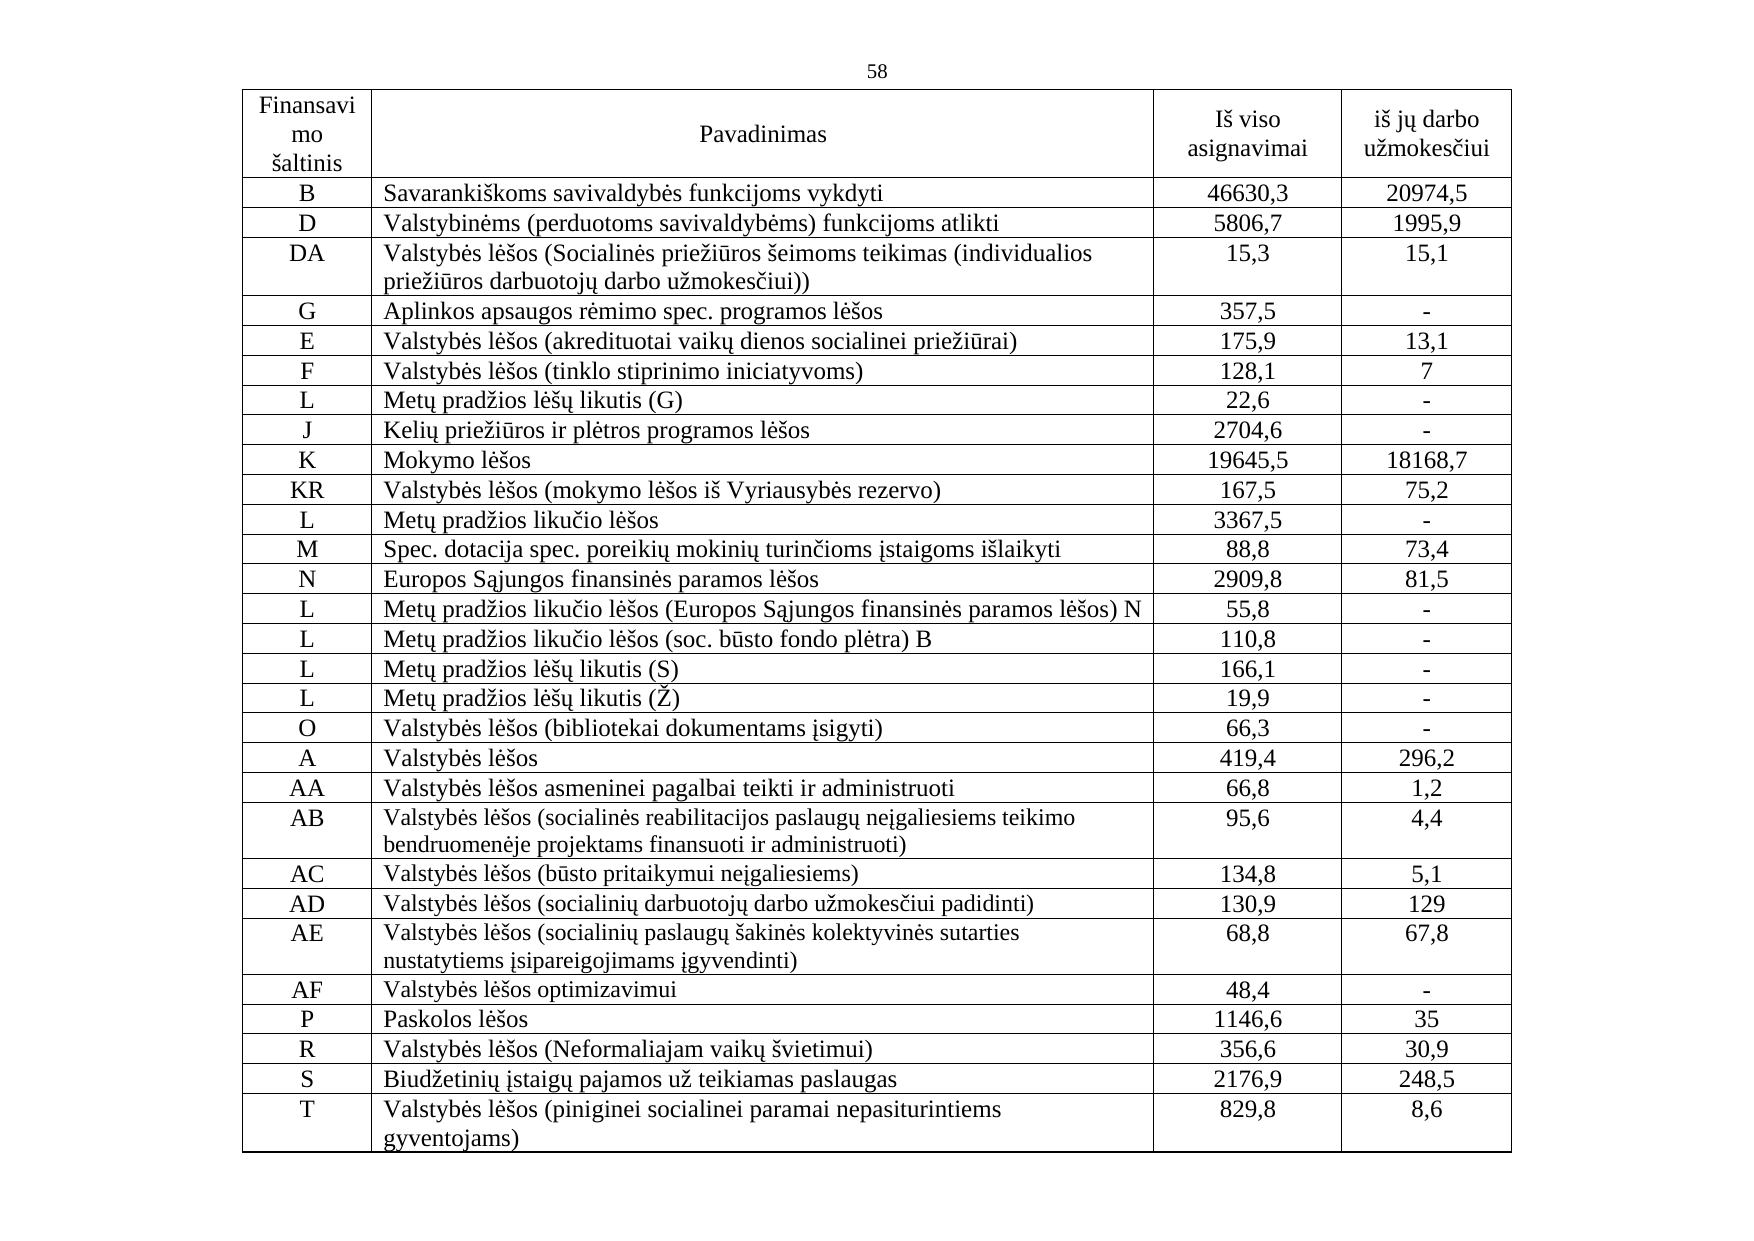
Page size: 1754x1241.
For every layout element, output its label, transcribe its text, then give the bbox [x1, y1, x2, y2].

table_cell Valstybės lėšos (piniginei socialinei paramai nepasiturintiems gyventojams) [372, 1094, 1153, 1151]
table_cell 15,1 [1342, 238, 1511, 295]
table_cell 167,5 [1154, 475, 1341, 504]
table_cell S [243, 1064, 371, 1093]
table_cell 75,2 [1342, 475, 1511, 504]
table_cell 30,9 [1342, 1034, 1511, 1063]
table_cell 829,8 [1154, 1094, 1341, 1151]
table_cell 19645,5 [1154, 445, 1341, 474]
table_cell Spec. dotacija spec. poreikių mokinių turinčioms įstaigoms išlaikyti [372, 535, 1153, 563]
table_cell AA [243, 773, 371, 802]
table_cell - [1342, 505, 1511, 533]
table_cell 5,1 [1342, 859, 1511, 888]
table_cell 15,3 [1154, 238, 1341, 295]
table_cell L [243, 386, 371, 414]
table_cell Valstybės lėšos (būsto pritaikymui neįgaliesiems) [372, 859, 1153, 888]
table_cell Valstybės lėšos optimizavimui [372, 975, 1153, 1003]
table_cell 129 [1342, 889, 1511, 917]
table_cell AB [243, 803, 371, 858]
table_cell - [1342, 975, 1511, 1003]
table_cell - [1342, 415, 1511, 444]
table_cell Savarankiškoms savivaldybės funkcijoms vykdyti [372, 178, 1153, 207]
table_cell L [243, 684, 371, 712]
table_cell Valstybės lėšos (socialinių paslaugų šakinės kolektyvinės sutarties nustatytiems įsipareigojimams įgyvendinti) [372, 919, 1153, 974]
table_cell A [243, 743, 371, 772]
table_cell 18168,7 [1342, 445, 1511, 474]
table_cell 130,9 [1154, 889, 1341, 917]
table_cell 46630,3 [1154, 178, 1341, 207]
table_cell 356,6 [1154, 1034, 1341, 1063]
table_cell 357,5 [1154, 296, 1341, 325]
table_header iš jų darbo užmokesčiui [1342, 90, 1511, 177]
table_cell F [243, 356, 371, 384]
table_cell Valstybės lėšos (Neformaliajam vaikų švietimui) [372, 1034, 1153, 1063]
table_cell Valstybės lėšos asmeninei pagalbai teikti ir administruoti [372, 773, 1153, 802]
table_cell Aplinkos apsaugos rėmimo spec. programos lėšos [372, 296, 1153, 325]
table_cell Metų pradžios lėšų likutis (Ž) [372, 684, 1153, 712]
table_cell Paskolos lėšos [372, 1005, 1153, 1033]
table_cell 95,6 [1154, 803, 1341, 858]
table_cell 248,5 [1342, 1064, 1511, 1093]
table_cell Valstybės lėšos (tinklo stiprinimo iniciatyvoms) [372, 356, 1153, 384]
table_cell 5806,7 [1154, 208, 1341, 237]
table_cell 1995,9 [1342, 208, 1511, 237]
table_cell M [243, 535, 371, 563]
table_cell K [243, 445, 371, 474]
table_cell Kelių priežiūros ir plėtros programos lėšos [372, 415, 1153, 444]
table_cell 7 [1342, 356, 1511, 384]
table_cell KR [243, 475, 371, 504]
table_cell 22,6 [1154, 386, 1341, 414]
table_cell Biudžetinių įstaigų pajamos už teikiamas paslaugas [372, 1064, 1153, 1093]
table_cell AC [243, 859, 371, 888]
table_cell - [1342, 684, 1511, 712]
table_cell L [243, 505, 371, 533]
table_cell 13,1 [1342, 326, 1511, 355]
table_cell 4,4 [1342, 803, 1511, 858]
table_cell T [243, 1094, 371, 1151]
table_cell 48,4 [1154, 975, 1341, 1003]
table_cell AE [243, 919, 371, 974]
table_cell AD [243, 889, 371, 917]
table_cell - [1342, 654, 1511, 682]
table_cell Valstybės lėšos (Socialinės priežiūros šeimoms teikimas (individualios priežiūros darbuotojų darbo užmokesčiui)) [372, 238, 1153, 295]
table_cell R [243, 1034, 371, 1063]
table_cell 2909,8 [1154, 564, 1341, 593]
table_cell Metų pradžios lėšų likutis (S) [372, 654, 1153, 682]
table_cell 1,2 [1342, 773, 1511, 802]
table_cell 110,8 [1154, 624, 1341, 653]
table_cell Valstybinėms (perduotoms savivaldybėms) funkcijoms atlikti [372, 208, 1153, 237]
table_cell Metų pradžios likučio lėšos [372, 505, 1153, 533]
table_cell 88,8 [1154, 535, 1341, 563]
table_cell 134,8 [1154, 859, 1341, 888]
table_cell 1146,6 [1154, 1005, 1341, 1033]
table_cell 68,8 [1154, 919, 1341, 974]
table_cell - [1342, 624, 1511, 653]
table_cell AF [243, 975, 371, 1003]
table_cell Valstybės lėšos [372, 743, 1153, 772]
table_header Finansavimo šaltinis [243, 90, 371, 177]
table_cell G [243, 296, 371, 325]
table_cell Valstybės lėšos (akredituotai vaikų dienos socialinei priežiūrai) [372, 326, 1153, 355]
table_cell Metų pradžios likučio lėšos (Europos Sąjungos finansinės paramos lėšos) N [372, 594, 1153, 623]
table_cell 166,1 [1154, 654, 1341, 682]
table_cell 19,9 [1154, 684, 1341, 712]
table_cell - [1342, 296, 1511, 325]
table_cell B [243, 178, 371, 207]
table_cell - [1342, 594, 1511, 623]
table_cell 55,8 [1154, 594, 1341, 623]
table_cell - [1342, 713, 1511, 742]
table_cell 20974,5 [1342, 178, 1511, 207]
table_cell Valstybės lėšos (socialinių darbuotojų darbo užmokesčiui padidinti) [372, 889, 1153, 917]
table_cell 66,8 [1154, 773, 1341, 802]
table_cell N [243, 564, 371, 593]
table_cell 3367,5 [1154, 505, 1341, 533]
table_cell E [243, 326, 371, 355]
table_cell 296,2 [1342, 743, 1511, 772]
table_cell L [243, 594, 371, 623]
table_cell D [243, 208, 371, 237]
table_cell 66,3 [1154, 713, 1341, 742]
table_cell 2176,9 [1154, 1064, 1341, 1093]
table_cell Valstybės lėšos (mokymo lėšos iš Vyriausybės rezervo) [372, 475, 1153, 504]
table_cell 2704,6 [1154, 415, 1341, 444]
table_cell 175,9 [1154, 326, 1341, 355]
table_cell 35 [1342, 1005, 1511, 1033]
table_cell 67,8 [1342, 919, 1511, 974]
table_cell 128,1 [1154, 356, 1341, 384]
table_header Iš viso asignavimai [1154, 90, 1341, 177]
table_cell - [1342, 386, 1511, 414]
table_cell 73,4 [1342, 535, 1511, 563]
table_cell 81,5 [1342, 564, 1511, 593]
table_cell Valstybės lėšos (bibliotekai dokumentams įsigyti) [372, 713, 1153, 742]
table_cell 8,6 [1342, 1094, 1511, 1151]
table_cell P [243, 1005, 371, 1033]
table_cell L [243, 654, 371, 682]
table_cell Metų pradžios lėšų likutis (G) [372, 386, 1153, 414]
table_cell 419,4 [1154, 743, 1341, 772]
table_cell L [243, 624, 371, 653]
table_cell Valstybės lėšos (socialinės reabilitacijos paslaugų neįgaliesiems teikimo bendruomenėje projektams finansuoti ir administruoti) [372, 803, 1153, 858]
table_cell O [243, 713, 371, 742]
table_header Pavadinimas [372, 90, 1153, 177]
table_cell J [243, 415, 371, 444]
table_cell Europos Sąjungos finansinės paramos lėšos [372, 564, 1153, 593]
table_cell DA [243, 238, 371, 295]
table_cell Metų pradžios likučio lėšos (soc. būsto fondo plėtra) B [372, 624, 1153, 653]
table_cell Mokymo lėšos [372, 445, 1153, 474]
